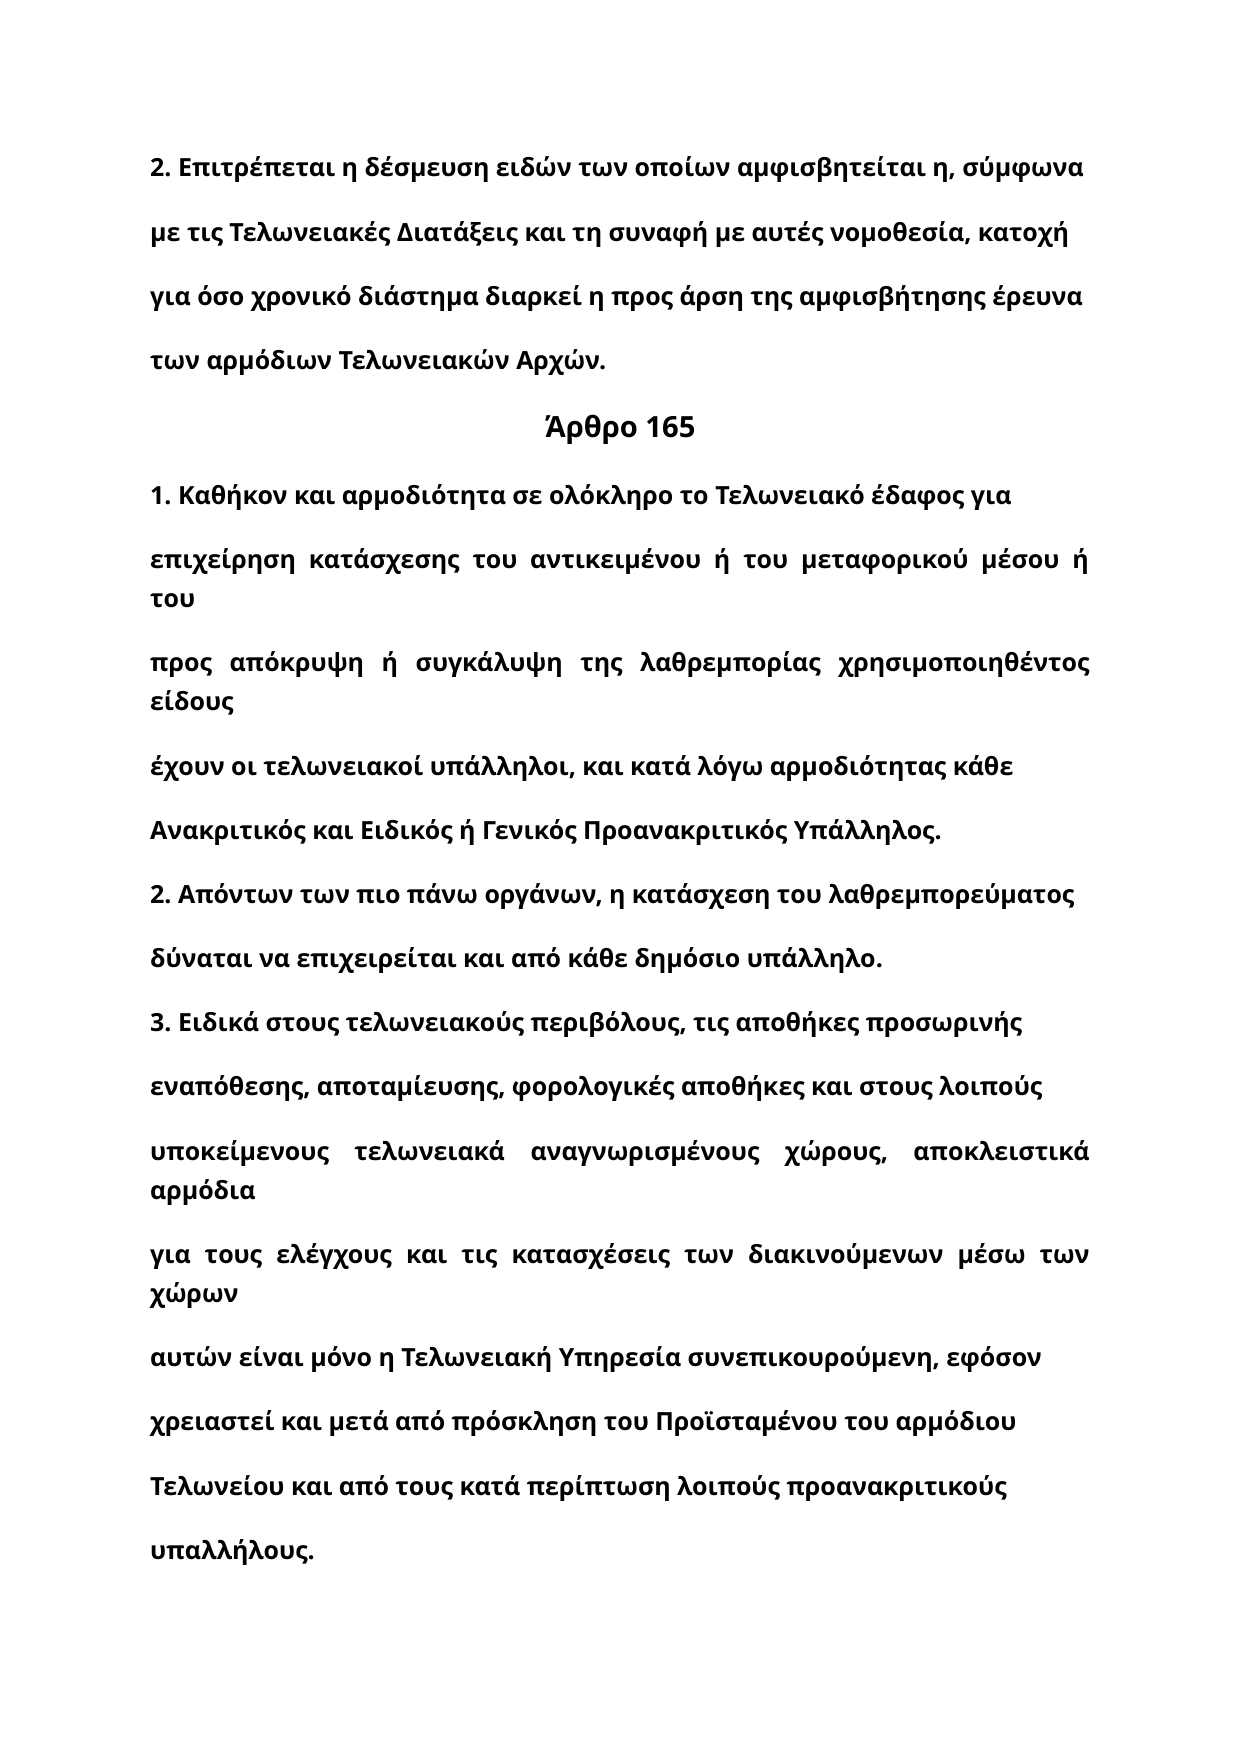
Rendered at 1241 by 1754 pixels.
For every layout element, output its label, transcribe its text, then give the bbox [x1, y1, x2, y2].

text εναπόθεσης, αποταμίευσης, φορολογικές αποθήκες και στους λοιπούς [150, 1069, 1090, 1103]
text 2. Επιτρέπεται η δέσμευση ειδών των οποίων αμφισβητείται η, σύμφωνα [150, 150, 1090, 184]
text χρειαστεί και μετά από πρόσκληση του Προϊσταμένου του αρμόδιου [150, 1404, 1090, 1438]
text των αρμόδιων Τελωνειακών Αρχών. [150, 342, 1090, 377]
text για όσο χρονικό διάστημα διαρκεί η προς άρση της αμφισβήτησης έρευνα [150, 278, 1090, 312]
text δύναται να επιχειρείται και από κάθε δημόσιο υπάλληλο. [150, 941, 1090, 975]
text Ανακριτικός και Ειδικός ή Γενικός Προανακριτικός Υπάλληλος. [150, 812, 1090, 846]
subtitle Άρθρο 165 [150, 407, 1090, 446]
text 2. Απόντων των πιο πάνω οργάνων, η κατάσχεση του λαθρεμπορεύματος [150, 876, 1090, 911]
text Τελωνείου και από τους κατά περίπτωση λοιπούς προανακριτικούς [150, 1468, 1090, 1502]
text 3. Ειδικά στους τελωνειακούς περιβόλους, τις αποθήκες προσωρινής [150, 1005, 1090, 1039]
text υποκείμενους τελωνειακά αναγνωρισμένους χώρους, αποκλειστικά αρμόδια [150, 1133, 1090, 1206]
text έχουν οι τελωνειακοί υπάλληλοι, και κατά λόγω αρμοδιότητας κάθε [150, 748, 1090, 782]
text υπαλλήλους. [150, 1532, 1090, 1566]
text 1. Καθήκον και αρμοδιότητα σε ολόκληρο το Τελωνειακό έδαφος για [150, 477, 1090, 511]
text επιχείρηση κατάσχεσης του αντικειμένου ή του μεταφορικού μέσου ή του [150, 541, 1090, 615]
text προς απόκρυψη ή συγκάλυψη της λαθρεμπορίας χρησιμοποιηθέντος είδους [150, 645, 1090, 718]
text αυτών είναι μόνο η Τελωνειακή Υπηρεσία συνεπικουρούμενη, εφόσον [150, 1340, 1090, 1374]
text με τις Τελωνειακές Διατάξεις και τη συναφή με αυτές νομοθεσία, κατοχή [150, 214, 1090, 248]
text για τους ελέγχους και τις κατασχέσεις των διακινούμενων μέσω των χώρων [150, 1236, 1090, 1310]
